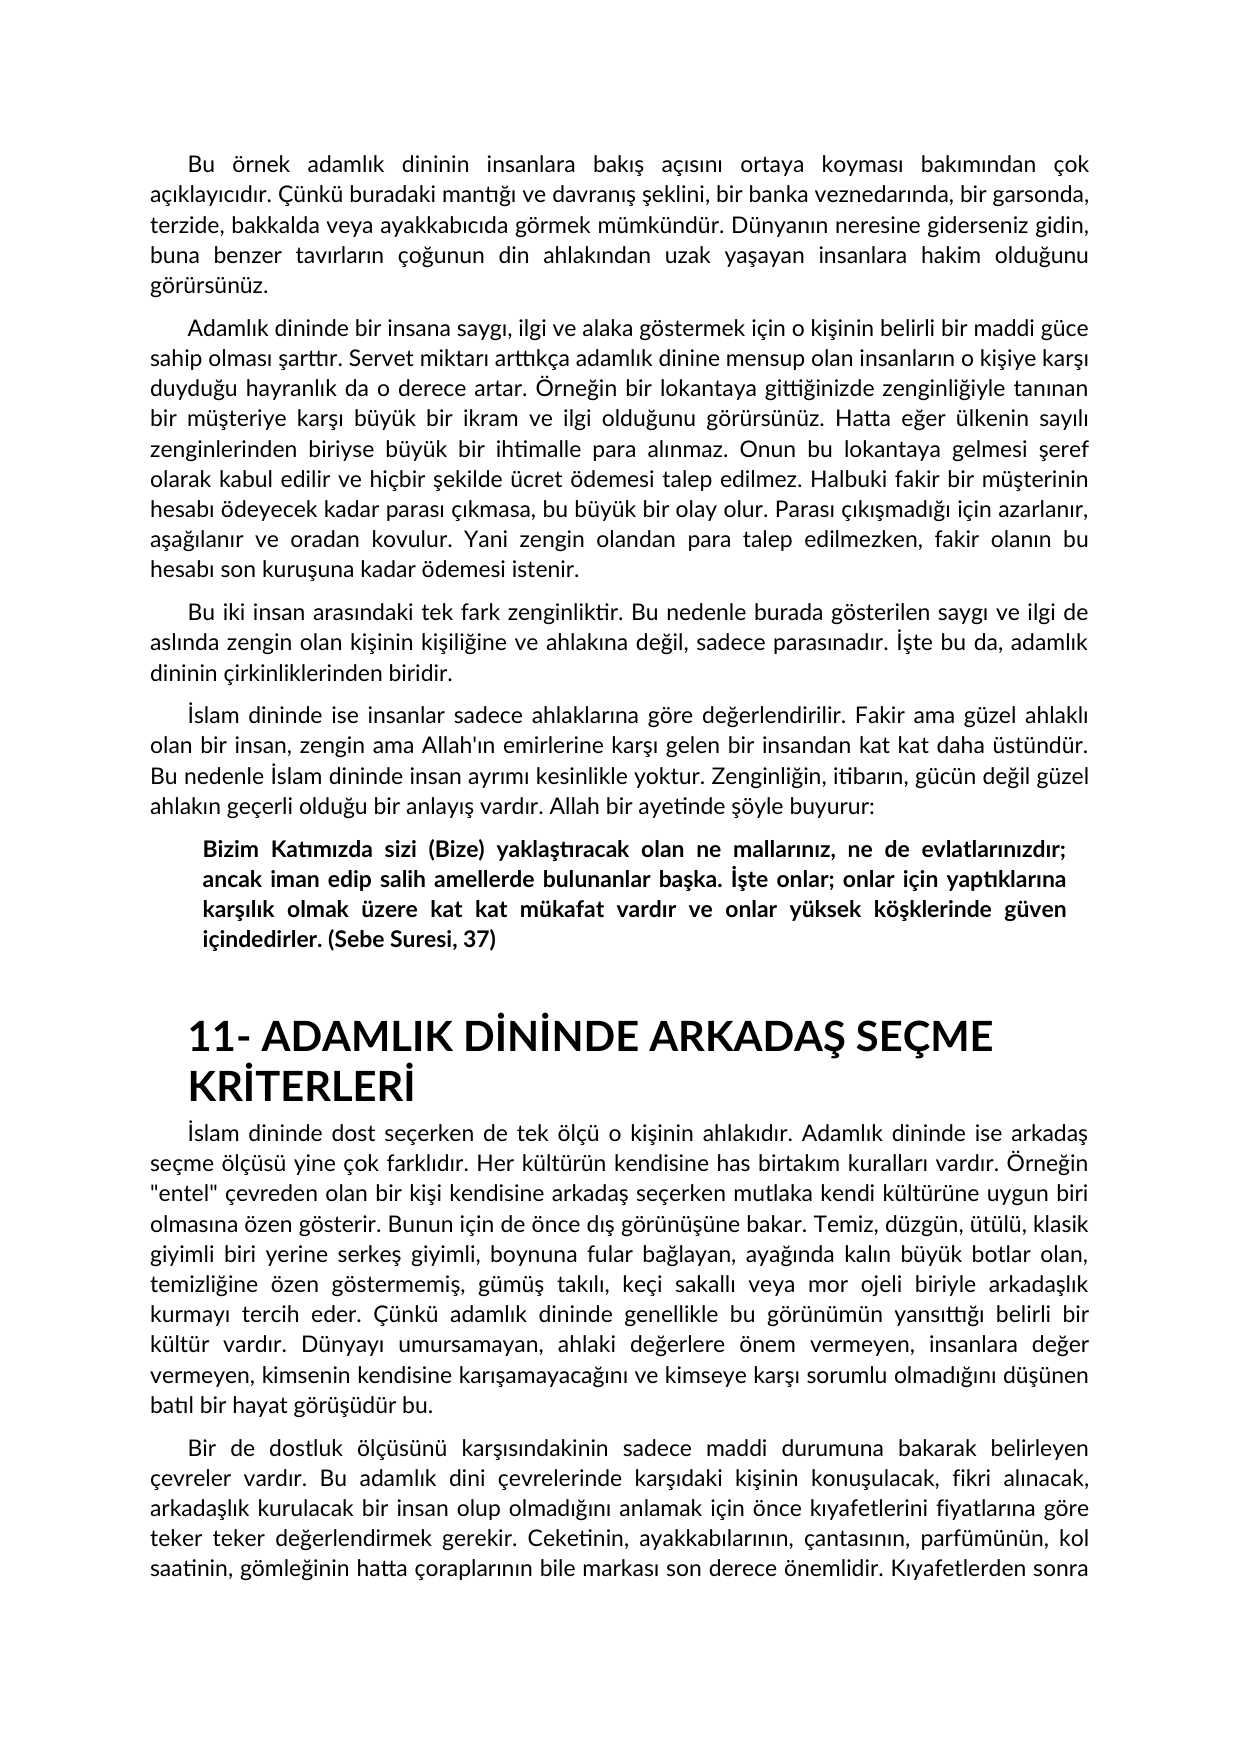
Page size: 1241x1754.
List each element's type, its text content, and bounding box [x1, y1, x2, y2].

text Bir de dostluk ölçüsünü karşısındakinin sadece maddi durumuna bakarak belirleyen çevreler vardır. Bu adamlık dini çevrelerinde karşıdaki kişinin konuşulacak, fikri alınacak, arkadaşlık kurulacak bir insan olup olmadığını anlamak için önce kıyafetlerini fiyatlarına göre teker teker değerlendirmek gerekir. Ceketinin, ayakkabılarının, çantasının, parfümünün, kol saatinin, gömleğinin hatta çoraplarının bile markası son derece önemlidir. Kıyafetlerden sonra [150, 1433, 1090, 1582]
text Adamlık dininde bir insana saygı, ilgi ve alaka göstermek için o kişinin belirli bir maddi güce sahip olması şarttır. Servet miktarı arttıkça adamlık dinine mensup olan insanların o kişiye karşı duyduğu hayranlık da o derece artar. Örneğin bir lokantaya gittiğinizde zenginliğiyle tanınan bir müşteriye karşı büyük bir ikram ve ilgi olduğunu görürsünüz. Hatta eğer ülkenin sayılı zenginlerinden biriyse büyük bir ihtimalle para alınmaz. Onun bu lokantaya gelmesi şeref olarak kabul edilir ve hiçbir şekilde ücret ödemesi talep edilmez. Halbuki fakir bir müşterinin hesabı ödeyecek kadar parası çıkmasa, bu büyük bir olay olur. Parası çıkışmadığı için azarlanır, aşağılanır ve oradan kovulur. Yani zengin olandan para talep edilmezken, fakir olanın bu hesabı son kuruşuna kadar ödemesi istenir. [150, 313, 1090, 583]
text Bizim Katımızda sizi (Bize) yaklaştıracak olan ne mallarınız, ne de evlatlarınızdır; ancak iman edip salih amellerde bulunanlar başka. İşte onlar; onlar için yaptıklarına karşılık olmak üzere kat kat mükafat vardır ve onlar yüksek köşklerinde güven içindedirler. (Sebe Suresi, 37) [202, 834, 1068, 952]
subtitle 11- ADAMLIK DİNİNDE ARKADAŞ SEÇME KRİTERLERİ [187, 1010, 1090, 1110]
text Bu örnek adamlık dininin insanlara bakış açısını ortaya koyması bakımından çok açıklayıcıdır. Çünkü buradaki mantığı ve davranış şeklini, bir banka veznedarında, bir garsonda, terzide, bakkalda veya ayakkabıcıda görmek mümkündür. Dünyanın neresine giderseniz gidin, buna benzer tavırların çoğunun din ahlakından uzak yaşayan insanlara hakim olduğunu görürsünüz. [150, 150, 1090, 298]
text Bu iki insan arasındaki tek fark zenginliktir. Bu nedenle burada gösterilen saygı ve ilgi de aslında zengin olan kişinin kişiliğine ve ahlakına değil, sadece parasınadır. İşte bu da, adamlık dininin çirkinliklerinden biridir. [150, 598, 1090, 686]
text İslam dininde dost seçerken de tek ölçü o kişinin ahlakıdır. Adamlık dininde ise arkadaş seçme ölçüsü yine çok farklıdır. Her kültürün kendisine has birtakım kuralları vardır. Örneğin "entel" çevreden olan bir kişi kendisine arkadaş seçerken mutlaka kendi kültürüne uygun biri olmasına özen gösterir. Bunun için de önce dış görünüşüne bakar. Temiz, düzgün, ütülü, klasik giyimli biri yerine serkeş giyimli, boynuna fular bağlayan, ayağında kalın büyük botlar olan, temizliğine özen göstermemiş, gümüş takılı, keçi sakallı veya mor ojeli biriyle arkadaşlık kurmayı tercih eder. Çünkü adamlık dininde genellikle bu görünümün yansıttığı belirli bir kültür vardır. Dünyayı umursamayan, ahlaki değerlere önem vermeyen, insanlara değer vermeyen, kimsenin kendisine karışamayacağını ve kimseye karşı sorumlu olmadığını düşünen batıl bir hayat görüşüdür bu. [150, 1119, 1090, 1418]
text İslam dininde ise insanlar sadece ahlaklarına göre değerlendirilir. Fakir ama güzel ahlaklı olan bir insan, zengin ama Allah'ın emirlerine karşı gelen bir insandan kat kat daha üstündür. Bu nedenle İslam dininde insan ayrımı kesinlikle yoktur. Zenginliğin, itibarın, gücün değil güzel ahlakın geçerli olduğu bir anlayış vardır. Allah bir ayetinde şöyle buyurur: [150, 701, 1090, 819]
